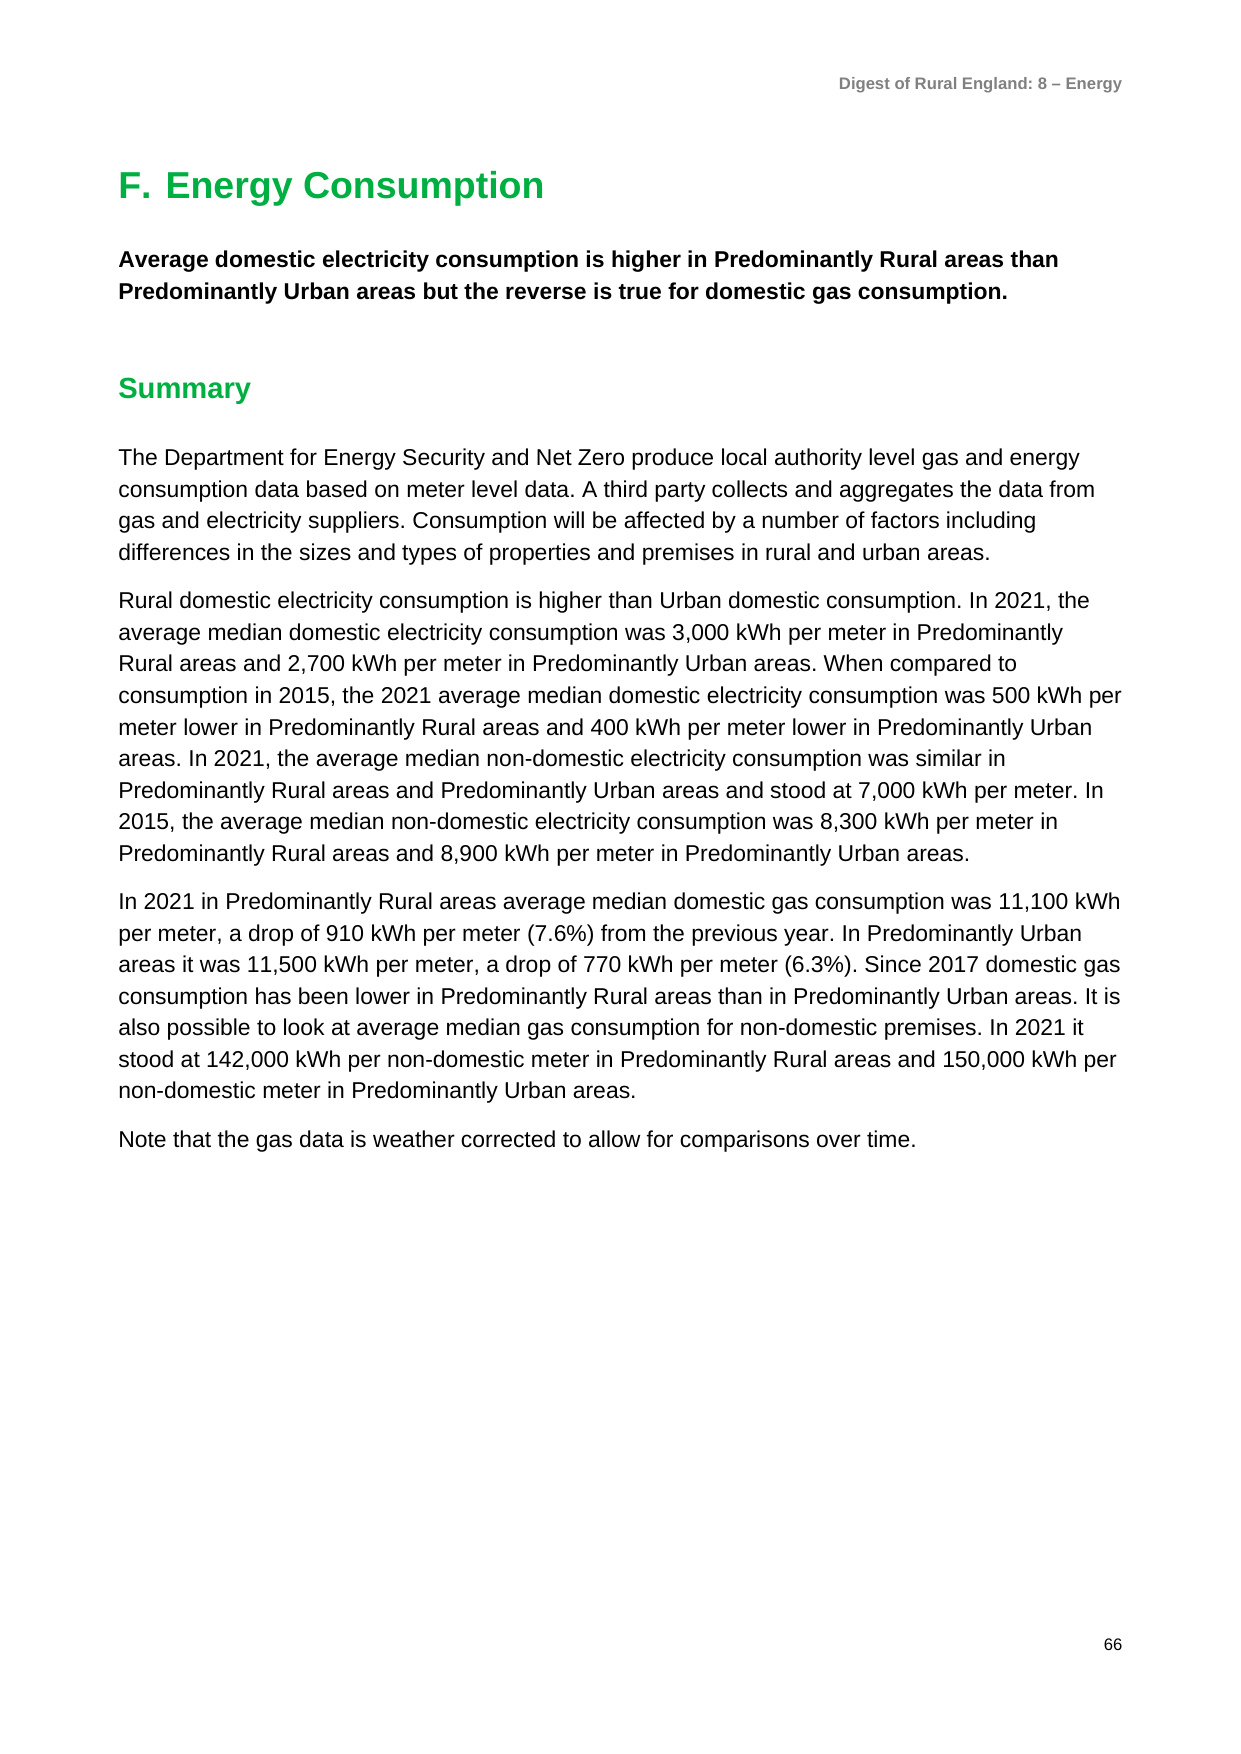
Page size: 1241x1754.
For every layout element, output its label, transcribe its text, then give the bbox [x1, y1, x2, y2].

text Note that the gas data is weather corrected to allow for comparisons over time. [118, 1126, 1122, 1152]
subtitle Energy Consumption [118, 163, 1122, 206]
text In 2021 in Predominantly Rural areas average median domestic gas consumption was 11,100 kWh per meter, a drop of 910 kWh per meter (7.6%) from the previous year. In Predominantly Urban areas it was 11,500 kWh per meter, a drop of 770 kWh per meter (6.3%). Since 2017 domestic gas consumption has been lower in Predominantly Rural areas than in Predominantly Urban areas. It is also possible to look at average median gas consumption for non-domestic premises. In 2021 it stood at 142,000 kWh per non-domestic meter in Predominantly Rural areas and 150,000 kWh per non-domestic meter in Predominantly Urban areas. [118, 888, 1122, 1104]
text Average domestic electricity consumption is higher in Predominantly Rural areas than Predominantly Urban areas but the reverse is true for domestic gas consumption. [118, 246, 1122, 304]
text Rural domestic electricity consumption is higher than Urban domestic consumption. In 2021, the average median domestic electricity consumption was 3,000 kWh per meter in Predominantly Rural areas and 2,700 kWh per meter in Predominantly Urban areas. When compared to consumption in 2015, the 2021 average median domestic electricity consumption was 500 kWh per meter lower in Predominantly Rural areas and 400 kWh per meter lower in Predominantly Urban areas. In 2021, the average median non-domestic electricity consumption was similar in Predominantly Rural areas and Predominantly Urban areas and stood at 7,000 kWh per meter. In 2015, the average median non-domestic electricity consumption was 8,300 kWh per meter in Predominantly Rural areas and 8,900 kWh per meter in Predominantly Urban areas. [118, 587, 1122, 866]
subtitle Summary [118, 371, 1122, 404]
text The Department for Energy Security and Net Zero produce local authority level gas and energy consumption data based on meter level data. A third party collects and aggregates the data from gas and electricity suppliers. Consumption will be affected by a number of factors including differences in the sizes and types of properties and premises in rural and urban areas. [118, 444, 1122, 565]
